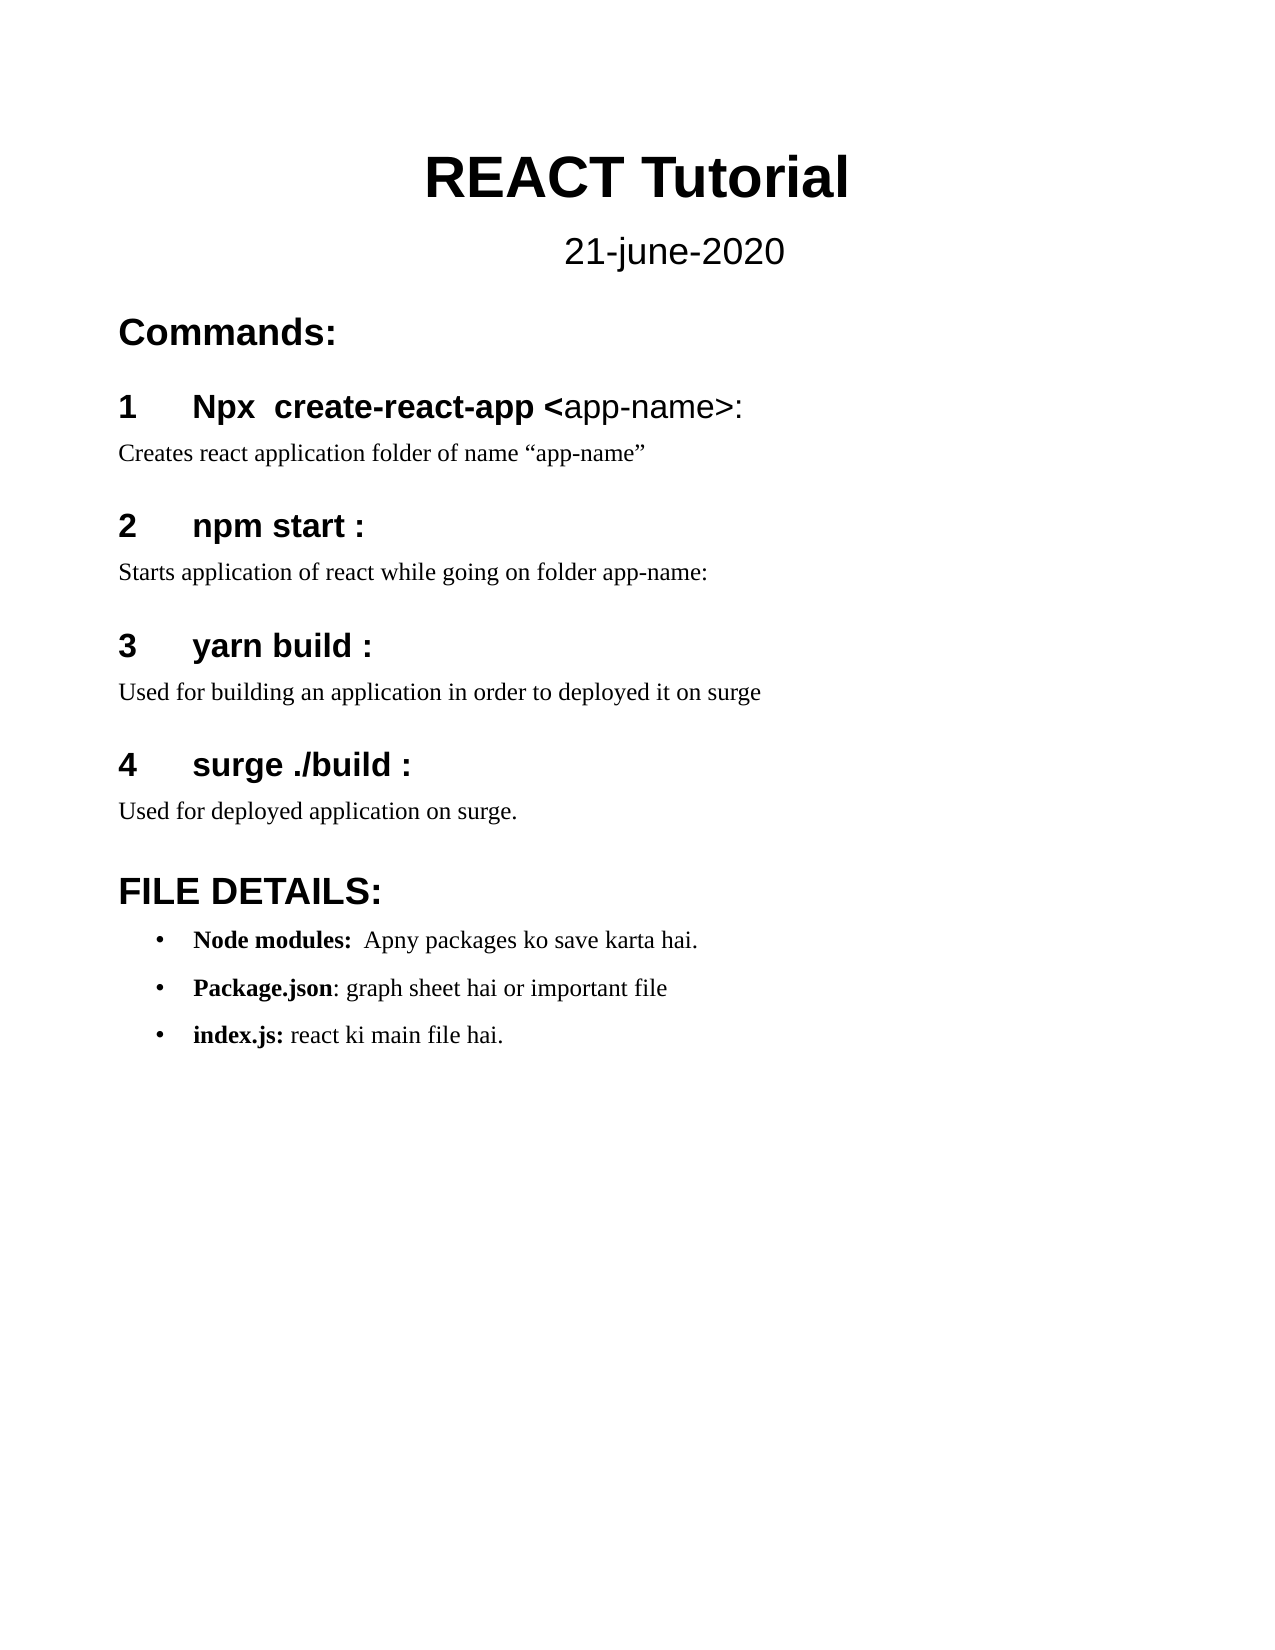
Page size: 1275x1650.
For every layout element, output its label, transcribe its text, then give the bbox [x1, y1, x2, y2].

subtitle Commands: [118, 309, 1157, 353]
subtitle yarn build : [118, 626, 1157, 664]
title REACT Tutorial [118, 143, 1157, 210]
text Starts application of react while going on folder app-name: [118, 557, 1157, 586]
list index.js: react ki main file hai. [156, 1020, 1157, 1049]
list Node modules: Apny packages ko save karta hai. [156, 925, 1157, 954]
list Package.json: graph sheet hai or important file [156, 973, 1157, 1002]
subtitle surge ./build : [118, 745, 1157, 784]
subtitle FILE DETAILS: [118, 869, 1157, 913]
subtitle 21-june-2020 [118, 229, 1157, 272]
text Creates react application folder of name “app-name” [118, 438, 1157, 466]
subtitle Npx create-react-app <app-name>: [118, 387, 1157, 425]
subtitle npm start : [118, 506, 1157, 545]
text Used for building an application in order to deployed it on surge [118, 677, 1157, 706]
text Used for deployed application on surge. [118, 796, 1157, 825]
